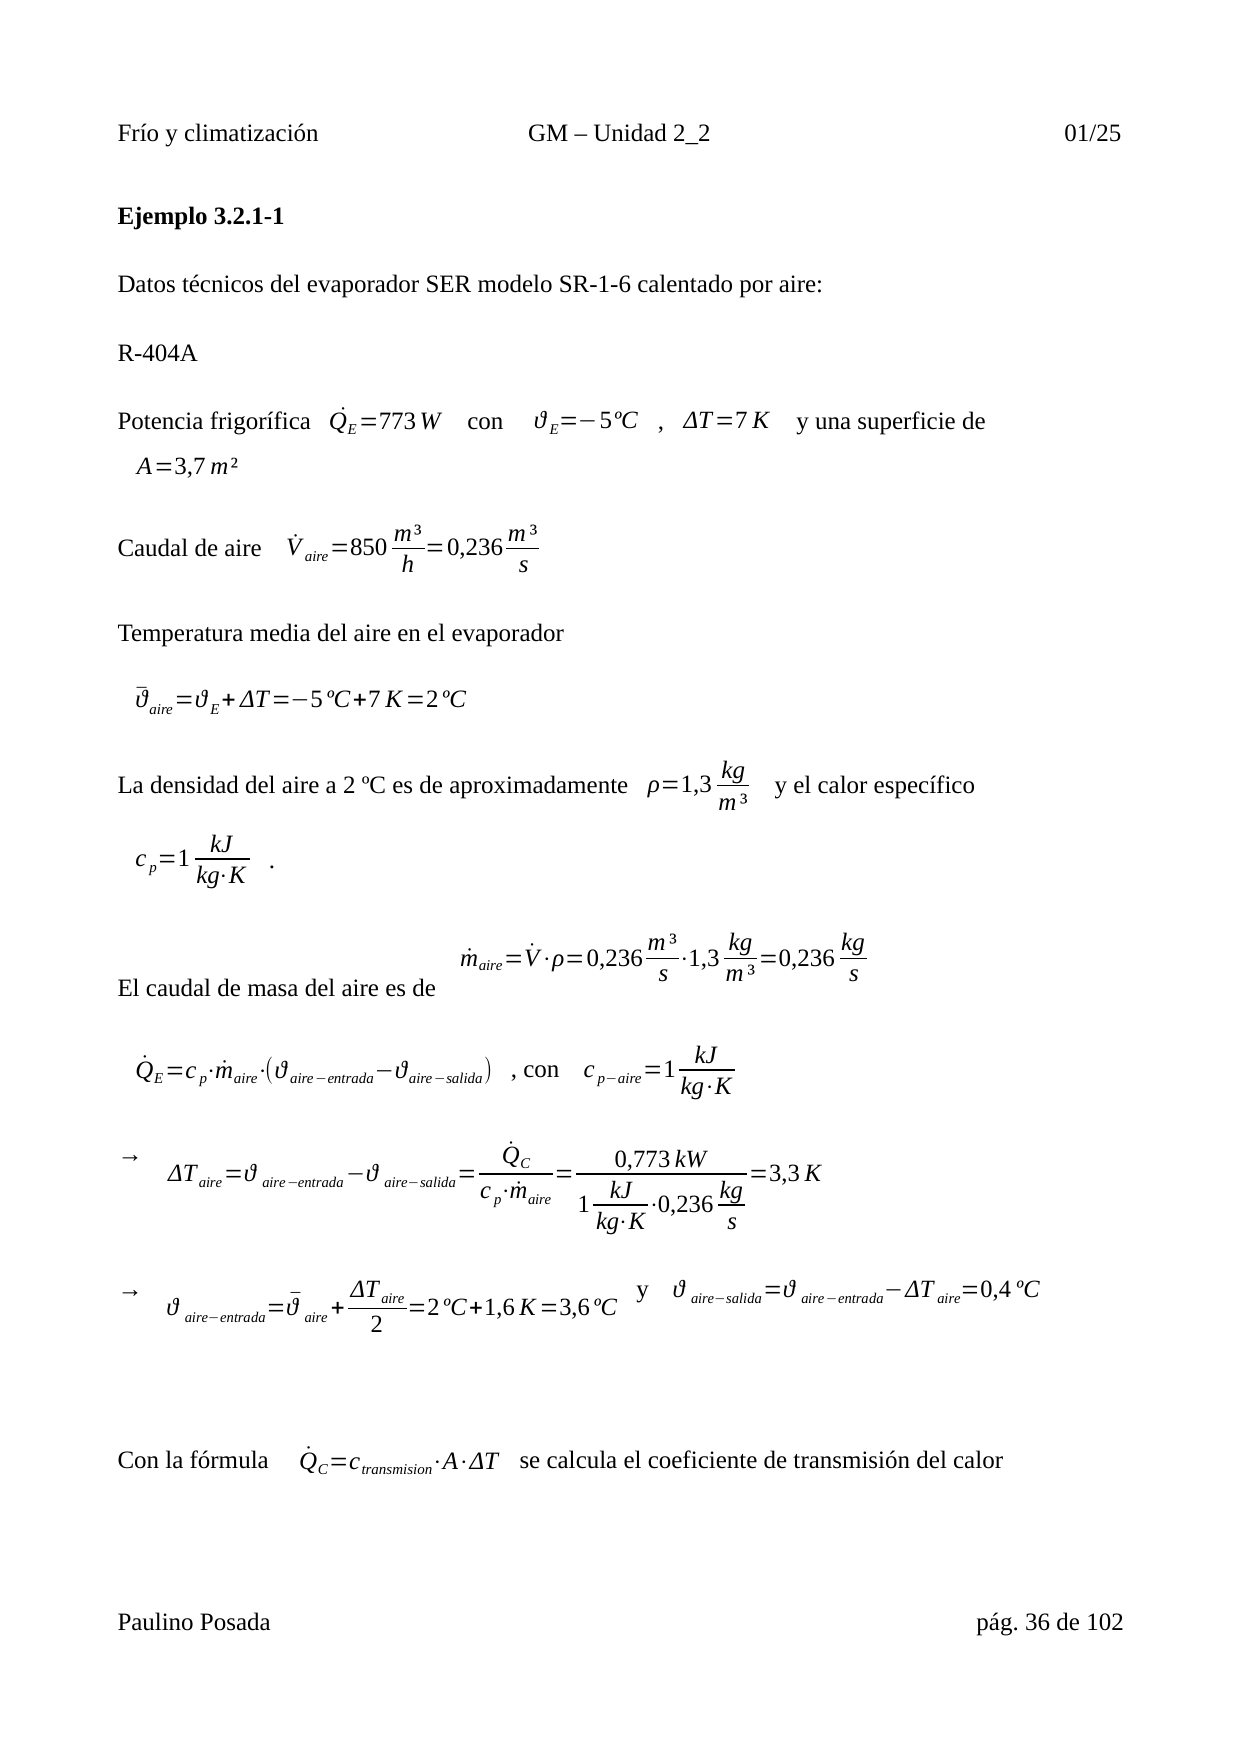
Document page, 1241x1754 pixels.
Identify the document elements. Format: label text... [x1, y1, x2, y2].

text , con [117, 1041, 1123, 1100]
text El caudal de masa del aire es de [117, 928, 1123, 1002]
text → y [117, 1274, 1123, 1338]
text Ejemplo 3.2.1-1 [117, 201, 1123, 230]
text Temperatura media del aire en el evaporador [117, 618, 1123, 647]
text Potencia frigorífica con , y una superficie de [117, 406, 1123, 480]
text R-404A [117, 338, 1123, 366]
text Datos técnicos del evaporador SER modelo SR-1-6 calentado por aire: [117, 269, 1123, 298]
text → [117, 1139, 1123, 1235]
text Caudal de aire [117, 519, 1123, 578]
text Con la fórmula se calcula el coeficiente de transmisión del calor [117, 1445, 1123, 1478]
text La densidad del aire a 2 ºC es de aproximadamente y el calor específico . [117, 757, 1123, 889]
